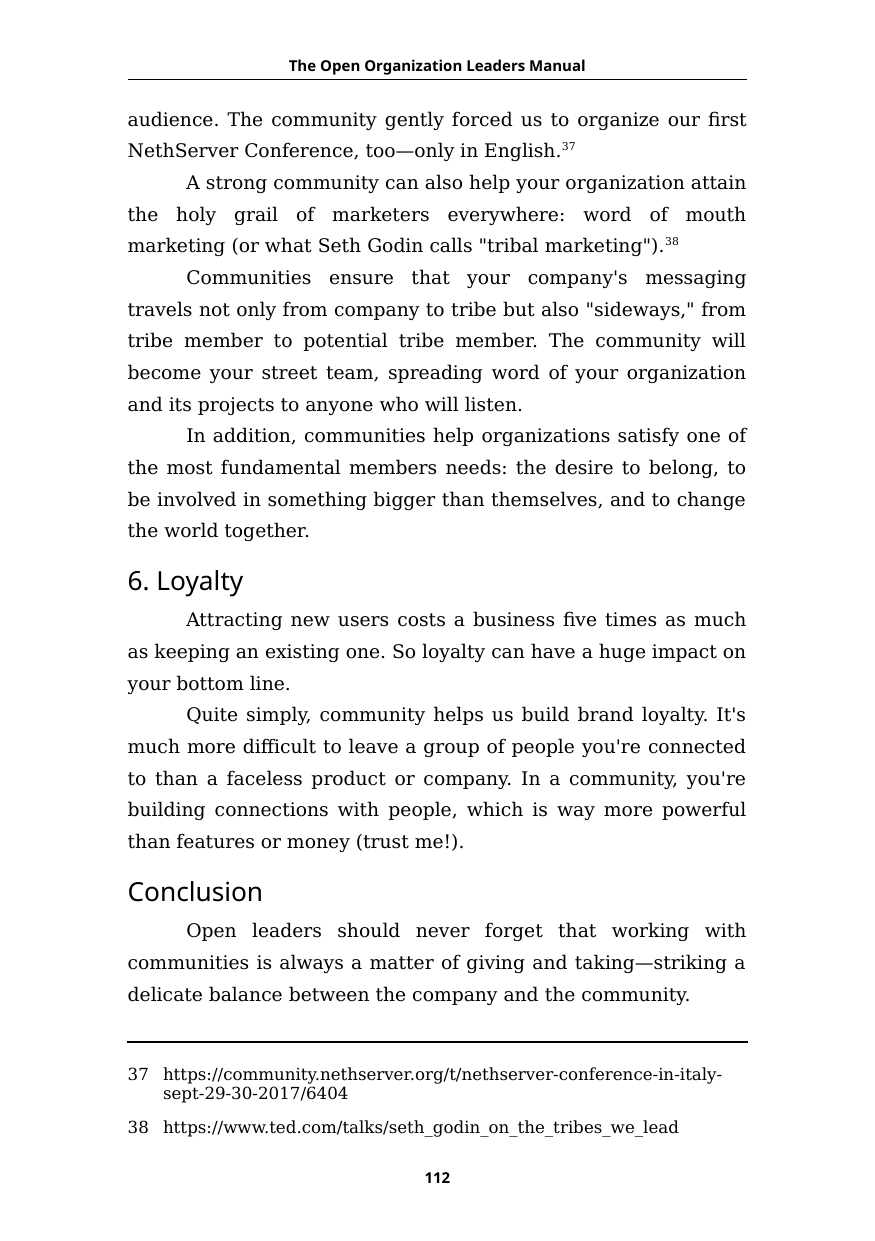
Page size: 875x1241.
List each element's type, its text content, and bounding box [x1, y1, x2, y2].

text A strong community can also help your organization attain the holy grail of marketers everywhere: word of mouth marketing (or what Seth Godin calls "tribal marketing"). [127, 172, 747, 257]
text Attracting new users costs a business five times as much as keeping an existing one. So loyalty can have a huge impact on your bottom line. [127, 609, 747, 695]
subtitle Conclusion [127, 877, 747, 908]
subtitle 6. Loyalty [127, 567, 747, 597]
text Communities ensure that your company's messaging travels not only from company to tribe but also "sideways," from tribe member to potential tribe member. The community will become your street team, spreading word of your organization and its projects to anyone who will listen. [127, 267, 747, 416]
text Open leaders should never forget that working with communities is always a matter of giving and taking—striking a delicate balance between the company and the community. [127, 920, 747, 1005]
text In addition, communities help organizations satisfy one of the most fundamental members needs: the desire to belong, to be involved in something bigger than themselves, and to change the world together. [127, 425, 747, 542]
text https://www.ted.com/talks/seth_godin_on_the_tribes_we_lead [127, 1118, 747, 1138]
text Quite simply, community helps us build brand loyalty. It's much more difficult to leave a group of people you're connected to than a faceless product or company. In a community, you're building connections with people, which is way more powerful than features or money (trust me!). [127, 704, 747, 853]
text https://community.nethserver.org/t/nethserver-conference-in-italy-sept-29-30-2017/6404 [127, 1064, 747, 1103]
text audience. The community gently forced us to organize our first NethServer Conference, too—only in English. [127, 109, 747, 162]
